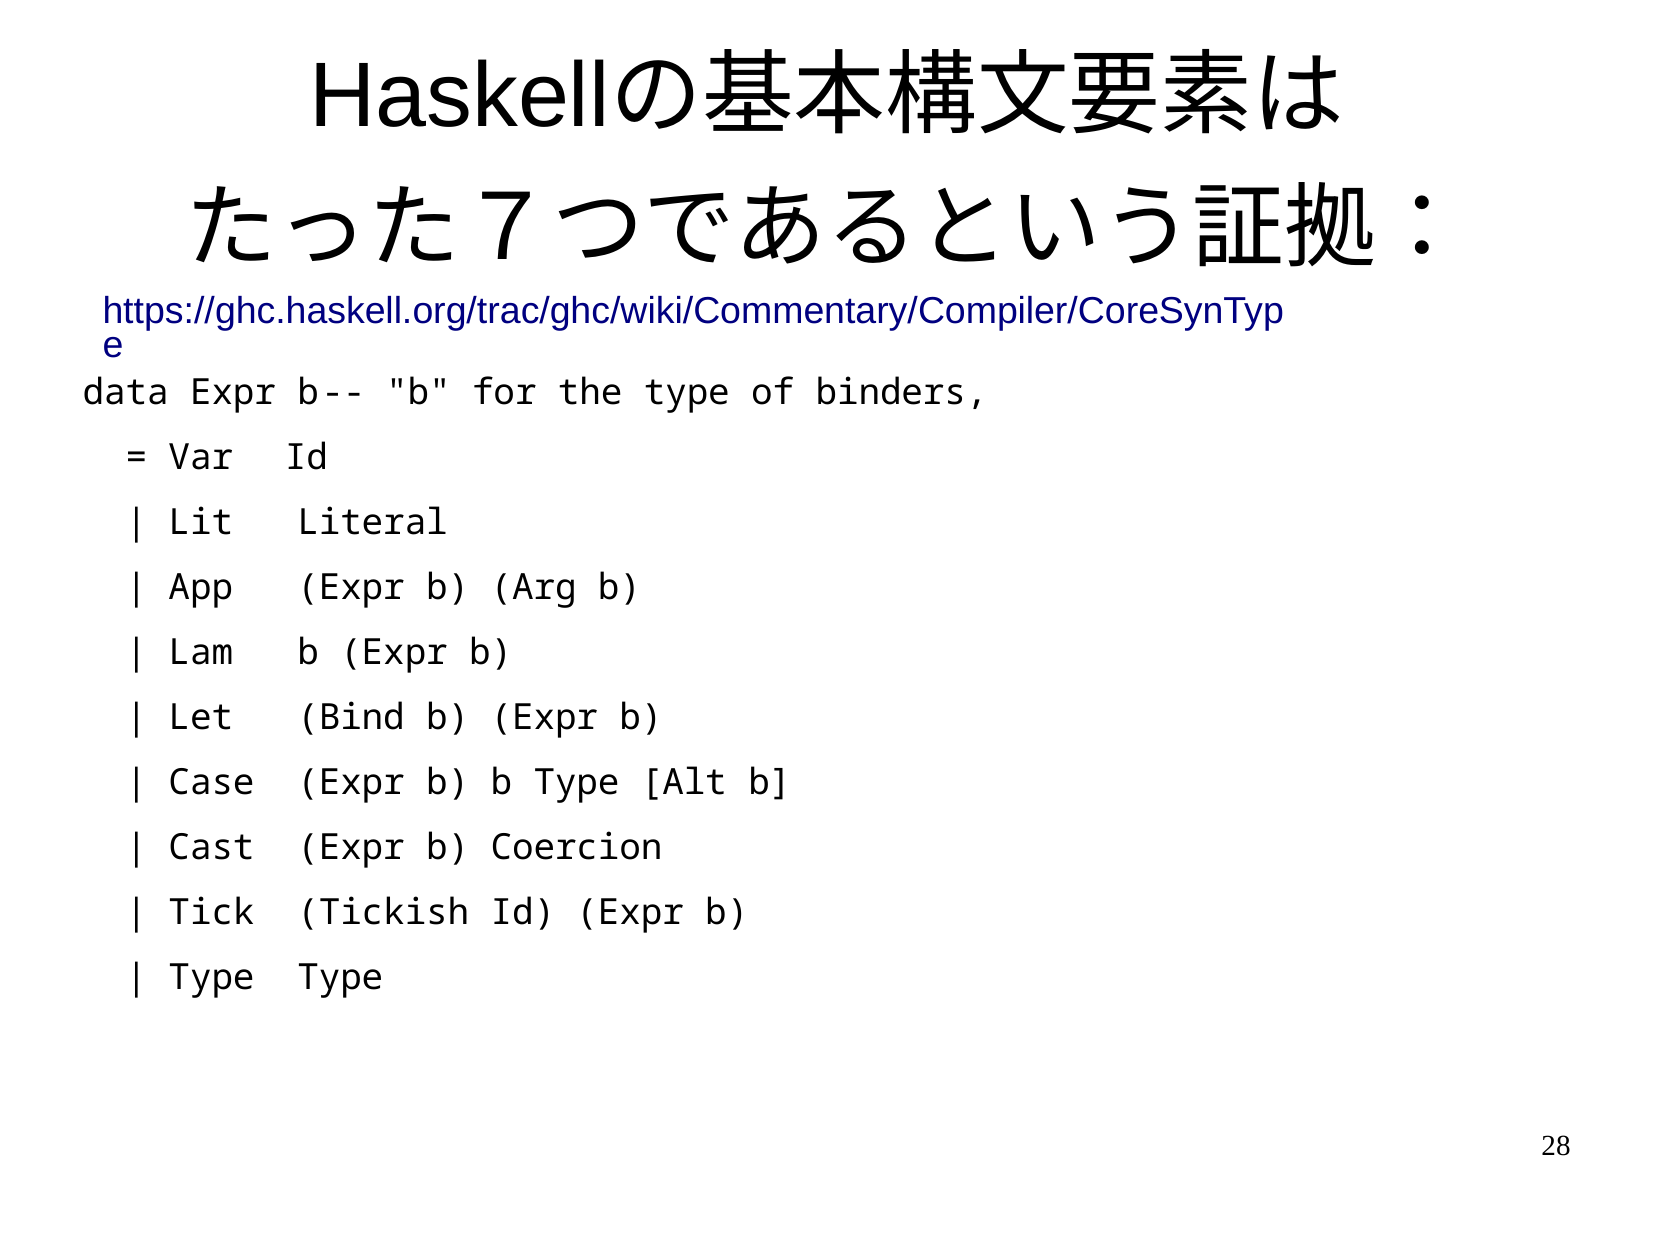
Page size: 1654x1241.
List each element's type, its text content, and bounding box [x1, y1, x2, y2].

text_box https://ghc.haskell.org/trac/ghc/wiki/Commentary/Compiler/CoreSynType [87, 281, 1318, 339]
title Haskellの基本構文要素は たった７つであるという証拠： [82, 49, 1571, 257]
list data Expr b -- "b" for the type of binders, = Var Id | Lit Literal | App (Expr b) (Arg b) | Lam b (Expr b) | Let (Bind b) (Expr b) | Case (Expr b) b Type [Alt b] | Cast (Expr b) Coercion | Tick (Tickish Id) (Expr b) | Type Type [82, 366, 1571, 1010]
